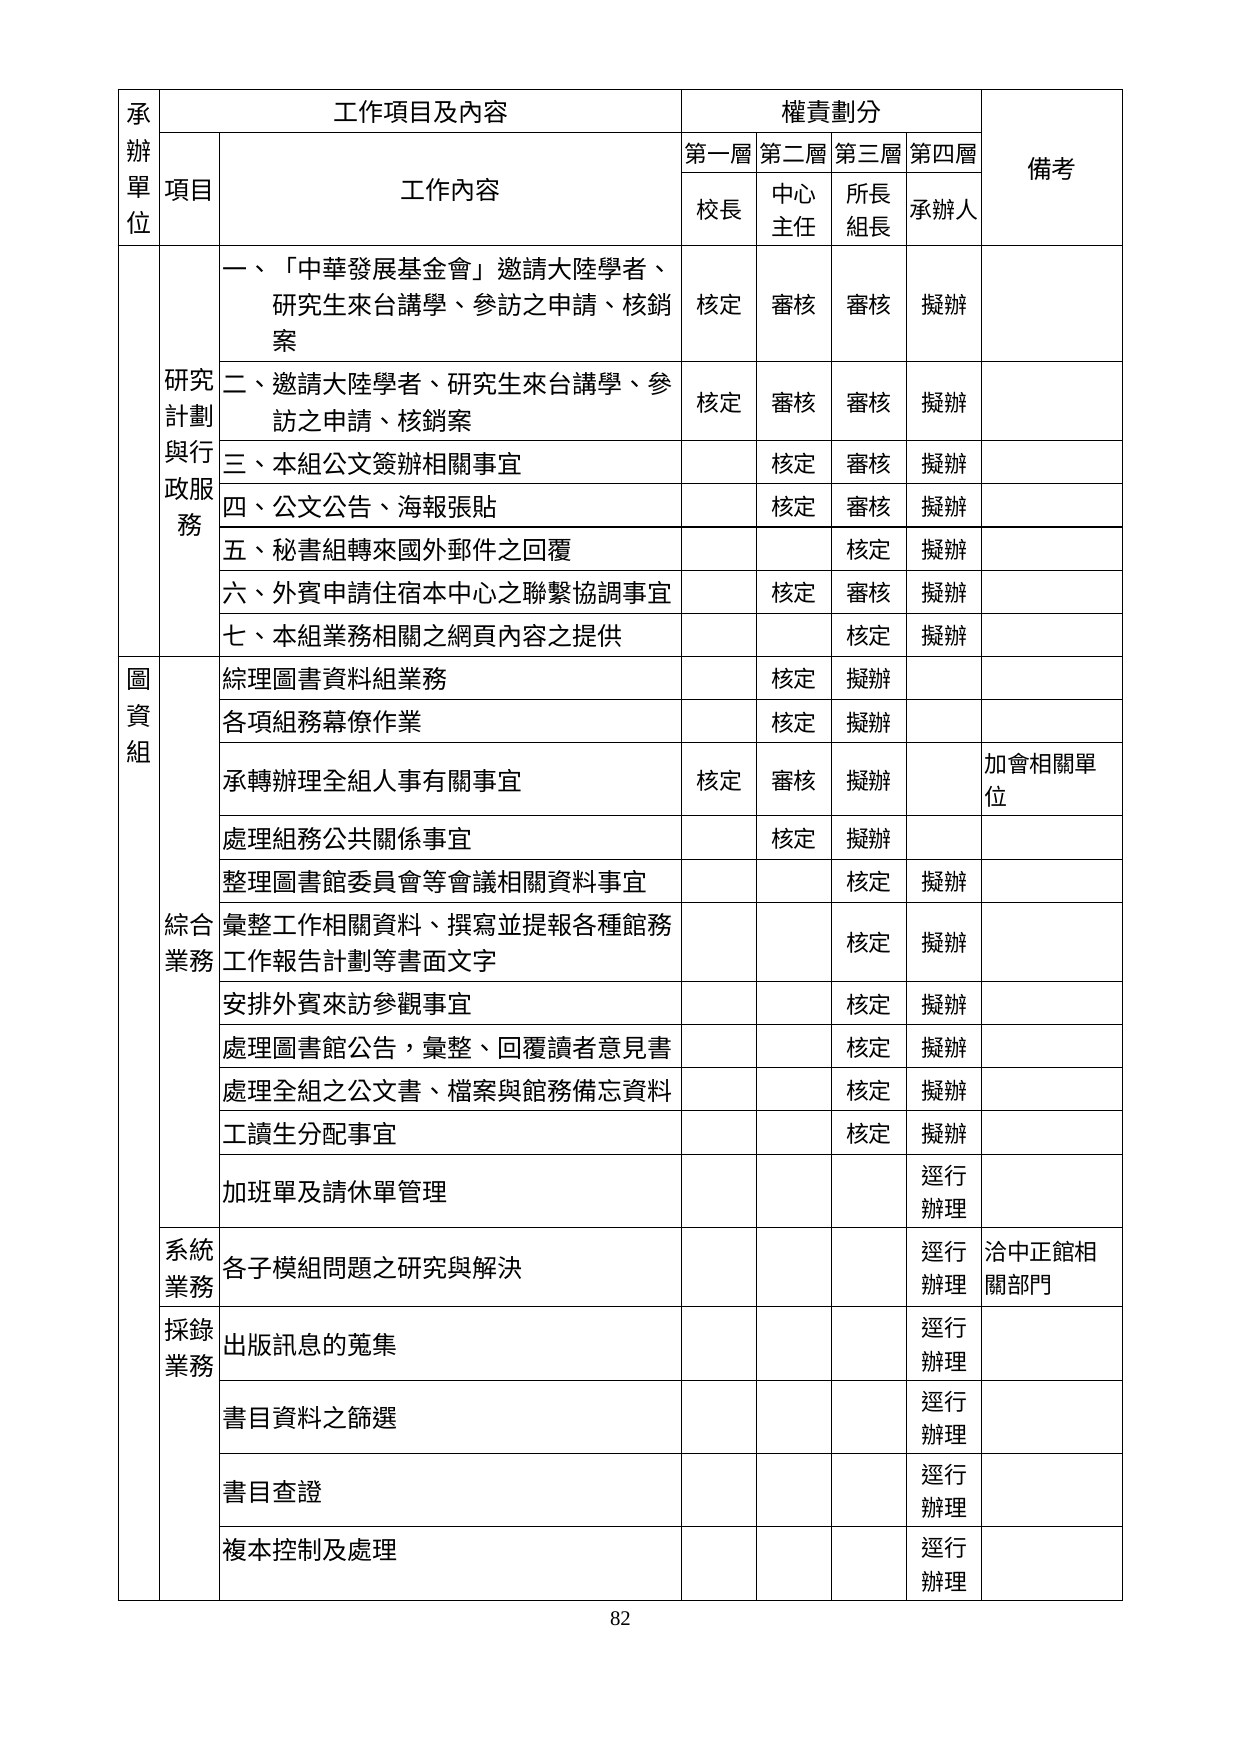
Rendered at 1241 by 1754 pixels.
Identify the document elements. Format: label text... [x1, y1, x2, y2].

table_cell 彙整工作相關資料、撰寫並提報各種館務工作報告計劃等書面文字 [220, 903, 681, 981]
table_cell [682, 816, 756, 858]
table_cell 項目 [160, 133, 219, 245]
table_cell 第二層 [757, 133, 831, 172]
table_cell 核定 [682, 362, 756, 440]
table_cell [982, 1381, 1122, 1453]
table_cell 逕行 辦理 [907, 1381, 981, 1453]
table_cell [682, 571, 756, 613]
table_cell [682, 700, 756, 742]
table_cell 擬辦 [832, 657, 906, 699]
table_cell [682, 982, 756, 1024]
table_cell 擬辦 [907, 1025, 981, 1067]
table_cell 三、本組公文簽辦相關事宜 [220, 441, 681, 483]
table_cell 審核 [757, 246, 831, 361]
table_cell 擬辦 [907, 982, 981, 1024]
table_cell [982, 1307, 1122, 1379]
table_cell [982, 1025, 1122, 1067]
table_cell 擬辦 [907, 362, 981, 440]
table_cell 擬辦 [907, 614, 981, 656]
table_cell [982, 484, 1122, 526]
table_cell [982, 982, 1122, 1024]
table_cell [682, 860, 756, 902]
table_cell [982, 657, 1122, 699]
table_cell 擬辦 [907, 246, 981, 361]
table_cell 擬辦 [907, 484, 981, 526]
table_cell [682, 1155, 756, 1227]
table_cell 處理組務公共關係事宜 [220, 816, 681, 858]
table_cell [119, 246, 159, 656]
table_cell [907, 816, 981, 858]
table_cell [982, 1527, 1122, 1599]
table_cell [757, 528, 831, 569]
table_cell 擬辦 [907, 528, 981, 569]
table_cell 核定 [682, 246, 756, 361]
table_cell 整理圖書館委員會等會議相關資料事宜 [220, 860, 681, 902]
table_cell 加會相關單位 [982, 743, 1122, 815]
table_cell [757, 1025, 831, 1067]
table_cell [982, 816, 1122, 858]
table_cell 審核 [832, 362, 906, 440]
table_cell 中心 主任 [757, 173, 831, 245]
table_cell 擬辦 [832, 700, 906, 742]
table_cell [982, 1155, 1122, 1227]
table_cell [757, 1307, 831, 1379]
table_cell 逕行 辦理 [907, 1527, 981, 1599]
table_cell 第三層 [832, 133, 906, 172]
table_cell 核定 [757, 571, 831, 613]
table_cell 工作內容 [220, 133, 681, 245]
table_cell [757, 860, 831, 902]
table_cell [832, 1228, 906, 1306]
table_cell 各子模組問題之研究與解決 [220, 1228, 681, 1306]
table_cell 核定 [757, 657, 831, 699]
table_cell [982, 571, 1122, 613]
table_cell 綜合業務 [160, 657, 219, 1227]
table_cell [757, 1155, 831, 1227]
table_cell [757, 1228, 831, 1306]
table_cell [832, 1527, 906, 1599]
table_cell [757, 1454, 831, 1526]
table_cell 審核 [832, 441, 906, 483]
table_cell [757, 903, 831, 981]
table_cell [907, 700, 981, 742]
table_cell [682, 1025, 756, 1067]
table_cell [682, 1307, 756, 1379]
table_cell [757, 614, 831, 656]
table_cell 承辦人 [907, 173, 981, 245]
table_header 權責劃分 [682, 90, 981, 132]
table_cell 核定 [832, 1025, 906, 1067]
table_cell 核定 [832, 982, 906, 1024]
table_cell 洽中正館相關部門 [982, 1228, 1122, 1306]
table_cell 審核 [832, 571, 906, 613]
table_cell [982, 528, 1122, 569]
table_cell [682, 1381, 756, 1453]
table_cell [832, 1307, 906, 1379]
table_cell [682, 1068, 756, 1110]
table_cell 七、本組業務相關之網頁內容之提供 [220, 614, 681, 656]
table_cell 核定 [832, 614, 906, 656]
table_cell [982, 441, 1122, 483]
table_cell [982, 362, 1122, 440]
table_cell [682, 1527, 756, 1599]
table_cell 出版訊息的蒐集 [220, 1307, 681, 1379]
table_cell 四、公文公告、海報張貼 [220, 484, 681, 526]
table_cell 核定 [757, 700, 831, 742]
table_cell 核定 [757, 816, 831, 858]
table_cell 核定 [682, 743, 756, 815]
table_cell [757, 1111, 831, 1153]
table_cell 研究計劃與行政服務 [160, 246, 219, 656]
table_cell [832, 1454, 906, 1526]
table_cell [682, 614, 756, 656]
table_cell 承轉辦理全組人事有關事宜 [220, 743, 681, 815]
table_cell 處理全組之公文書、檔案與館務備忘資料 [220, 1068, 681, 1110]
table_cell 擬辦 [907, 860, 981, 902]
table_cell [982, 246, 1122, 361]
table_cell 審核 [832, 484, 906, 526]
table_cell 系統業務 [160, 1228, 219, 1306]
table_cell 擬辦 [907, 441, 981, 483]
table_header 備考 [982, 90, 1122, 245]
table_cell [682, 657, 756, 699]
table_cell 安排外賓來訪參觀事宜 [220, 982, 681, 1024]
table_cell [682, 903, 756, 981]
table_cell 書目資料之篩選 [220, 1381, 681, 1453]
table_cell [907, 743, 981, 815]
table_cell 核定 [832, 1111, 906, 1153]
table_cell 核定 [832, 903, 906, 981]
table_cell [982, 1454, 1122, 1526]
table_cell 擬辦 [907, 571, 981, 613]
table_cell 綜理圖書資料組業務 [220, 657, 681, 699]
table_cell 逕行 辦理 [907, 1228, 981, 1306]
table_cell 六、外賓申請住宿本中心之聯繫協調事宜 [220, 571, 681, 613]
table_cell 逕行 辦理 [907, 1307, 981, 1379]
table_cell 第一層 [682, 133, 756, 172]
table_cell 五、秘書組轉來國外郵件之回覆 [220, 528, 681, 569]
table_cell [682, 1228, 756, 1306]
table_cell 加班單及請休單管理 [220, 1155, 681, 1227]
table_cell 審核 [832, 246, 906, 361]
table_cell [757, 982, 831, 1024]
table_cell [982, 860, 1122, 902]
table_cell 擬辦 [907, 903, 981, 981]
table_cell 所長 組長 [832, 173, 906, 245]
table_cell 二、邀請大陸學者、研究生來台講學、參訪之申請、核銷案 [220, 362, 681, 440]
table_cell 擬辦 [832, 816, 906, 858]
table_cell [832, 1381, 906, 1453]
table_cell 書目查證 [220, 1454, 681, 1526]
table_cell 核定 [832, 528, 906, 569]
table_cell 第四層 [907, 133, 981, 172]
table_cell [757, 1381, 831, 1453]
table_cell 採錄業務 [160, 1307, 219, 1599]
table_cell [682, 484, 756, 526]
table_cell 審核 [757, 743, 831, 815]
table_cell 複本控制及處理 [220, 1527, 681, 1599]
table_cell 核定 [757, 484, 831, 526]
table_cell 一、「中華發展基金會」邀請大陸學者、研究生來台講學、參訪之申請、核銷案 [220, 246, 681, 361]
table_cell [682, 441, 756, 483]
table_cell [757, 1527, 831, 1599]
table_cell [982, 614, 1122, 656]
table_cell 擬辦 [907, 1111, 981, 1153]
table_cell [682, 1454, 756, 1526]
table_cell 核定 [832, 860, 906, 902]
table_header 承辦單位 [119, 90, 159, 245]
table_cell [982, 1068, 1122, 1110]
table_cell 審核 [757, 362, 831, 440]
table_cell [757, 1068, 831, 1110]
table_cell 核定 [757, 441, 831, 483]
table_cell 工讀生分配事宜 [220, 1111, 681, 1153]
table_cell [832, 1155, 906, 1227]
table_cell [982, 903, 1122, 981]
table_cell 處理圖書館公告，彙整、回覆讀者意見書 [220, 1025, 681, 1067]
table_cell 逕行 辦理 [907, 1155, 981, 1227]
table_cell 各項組務幕僚作業 [220, 700, 681, 742]
table_cell 擬辦 [832, 743, 906, 815]
table_cell 逕行 辦理 [907, 1454, 981, 1526]
table_cell 校長 [682, 173, 756, 245]
table_cell 圖資組 [119, 657, 159, 1599]
table_cell [982, 1111, 1122, 1153]
table_cell [907, 657, 981, 699]
table_header 工作項目及內容 [160, 90, 681, 132]
table_cell 核定 [832, 1068, 906, 1110]
table_cell [682, 1111, 756, 1153]
table_cell [982, 700, 1122, 742]
table_cell 擬辦 [907, 1068, 981, 1110]
table_cell [682, 528, 756, 569]
